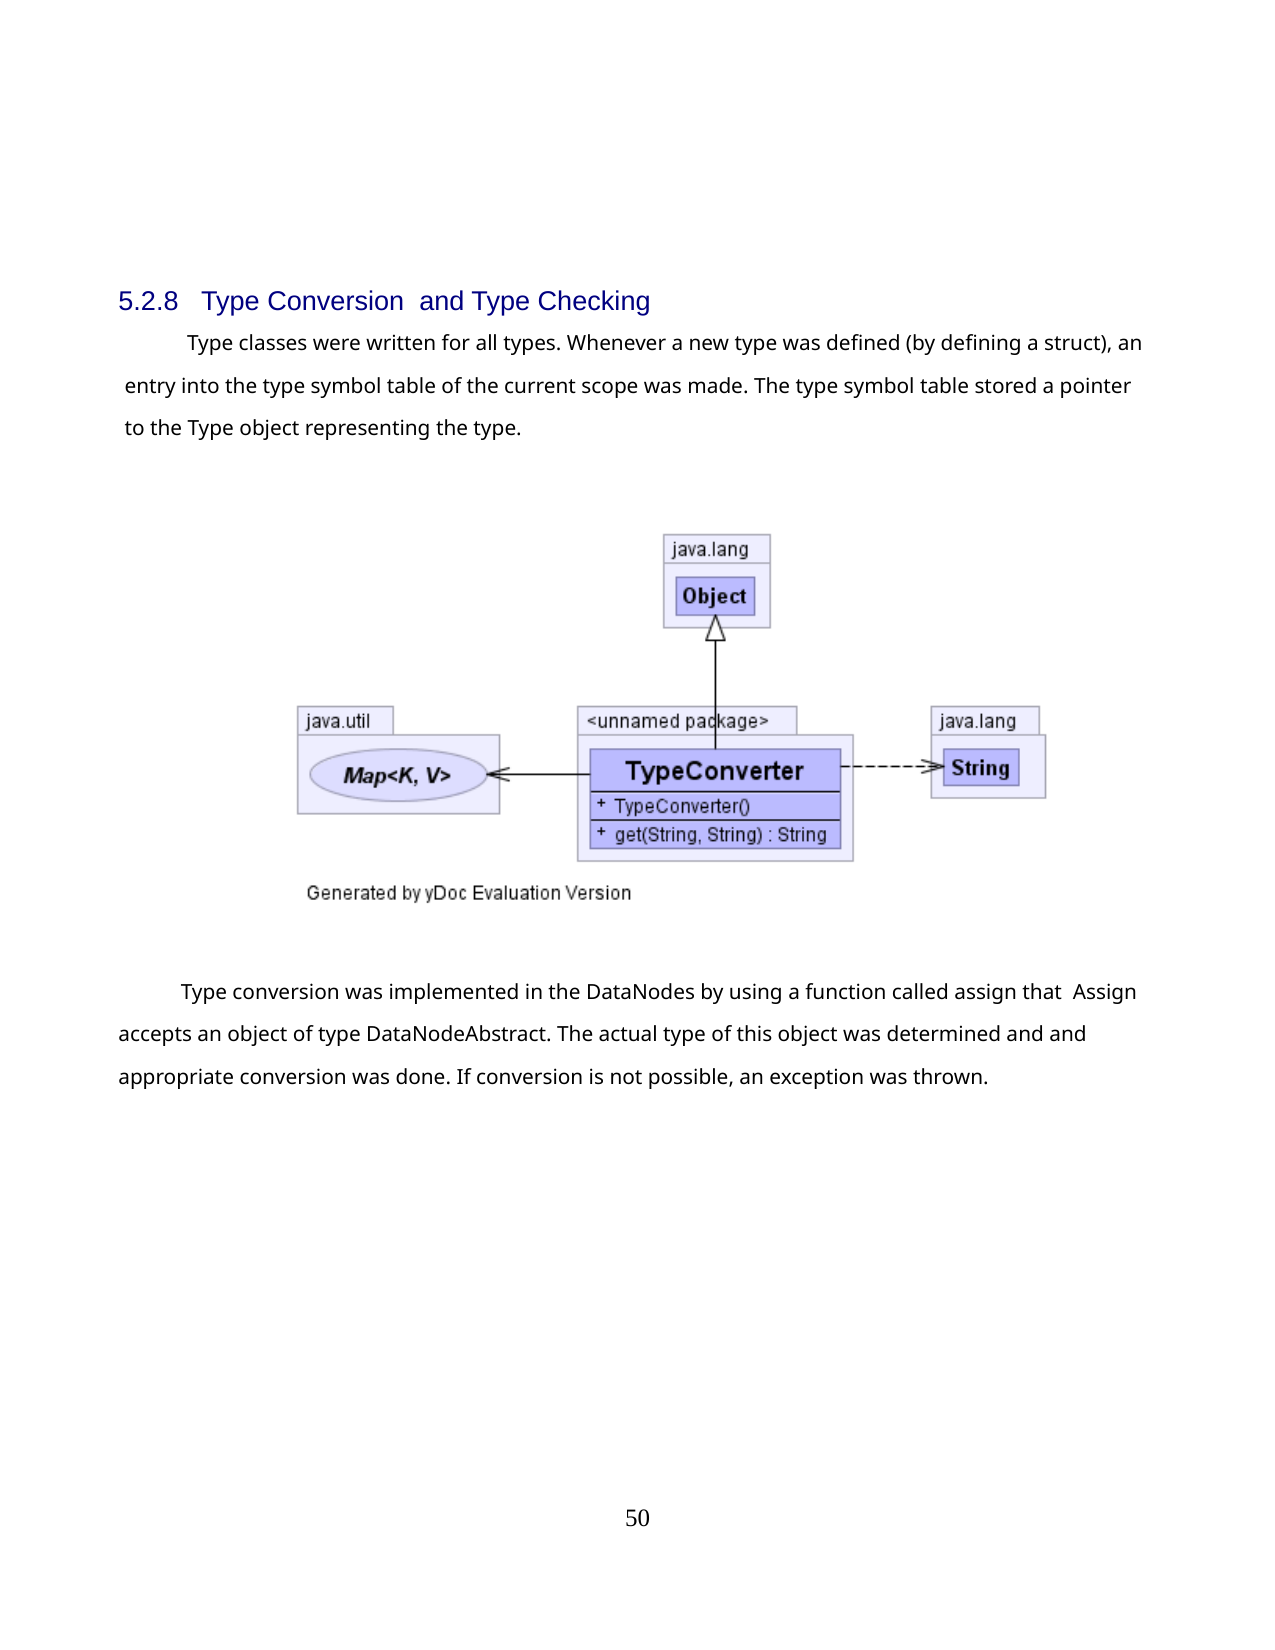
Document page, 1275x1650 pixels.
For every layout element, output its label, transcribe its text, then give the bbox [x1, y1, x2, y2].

text Type conversion was implemented in the DataNodes by using a function called assign that Assign accepts an object of type DataNodeAbstract. The actual type of this object was determined and and appropriate conversion was done. If conversion is not possible, an exception was thrown. [118, 977, 1157, 1091]
subtitle Type Conversion and Type Checking [118, 284, 1157, 316]
text Type classes were written for all types. Whenever a new type was defined (by defining a struct), an entry into the type symbol table of the current scope was made. The type symbol table stored a pointer to the Type object representing the type. [124, 328, 1157, 442]
